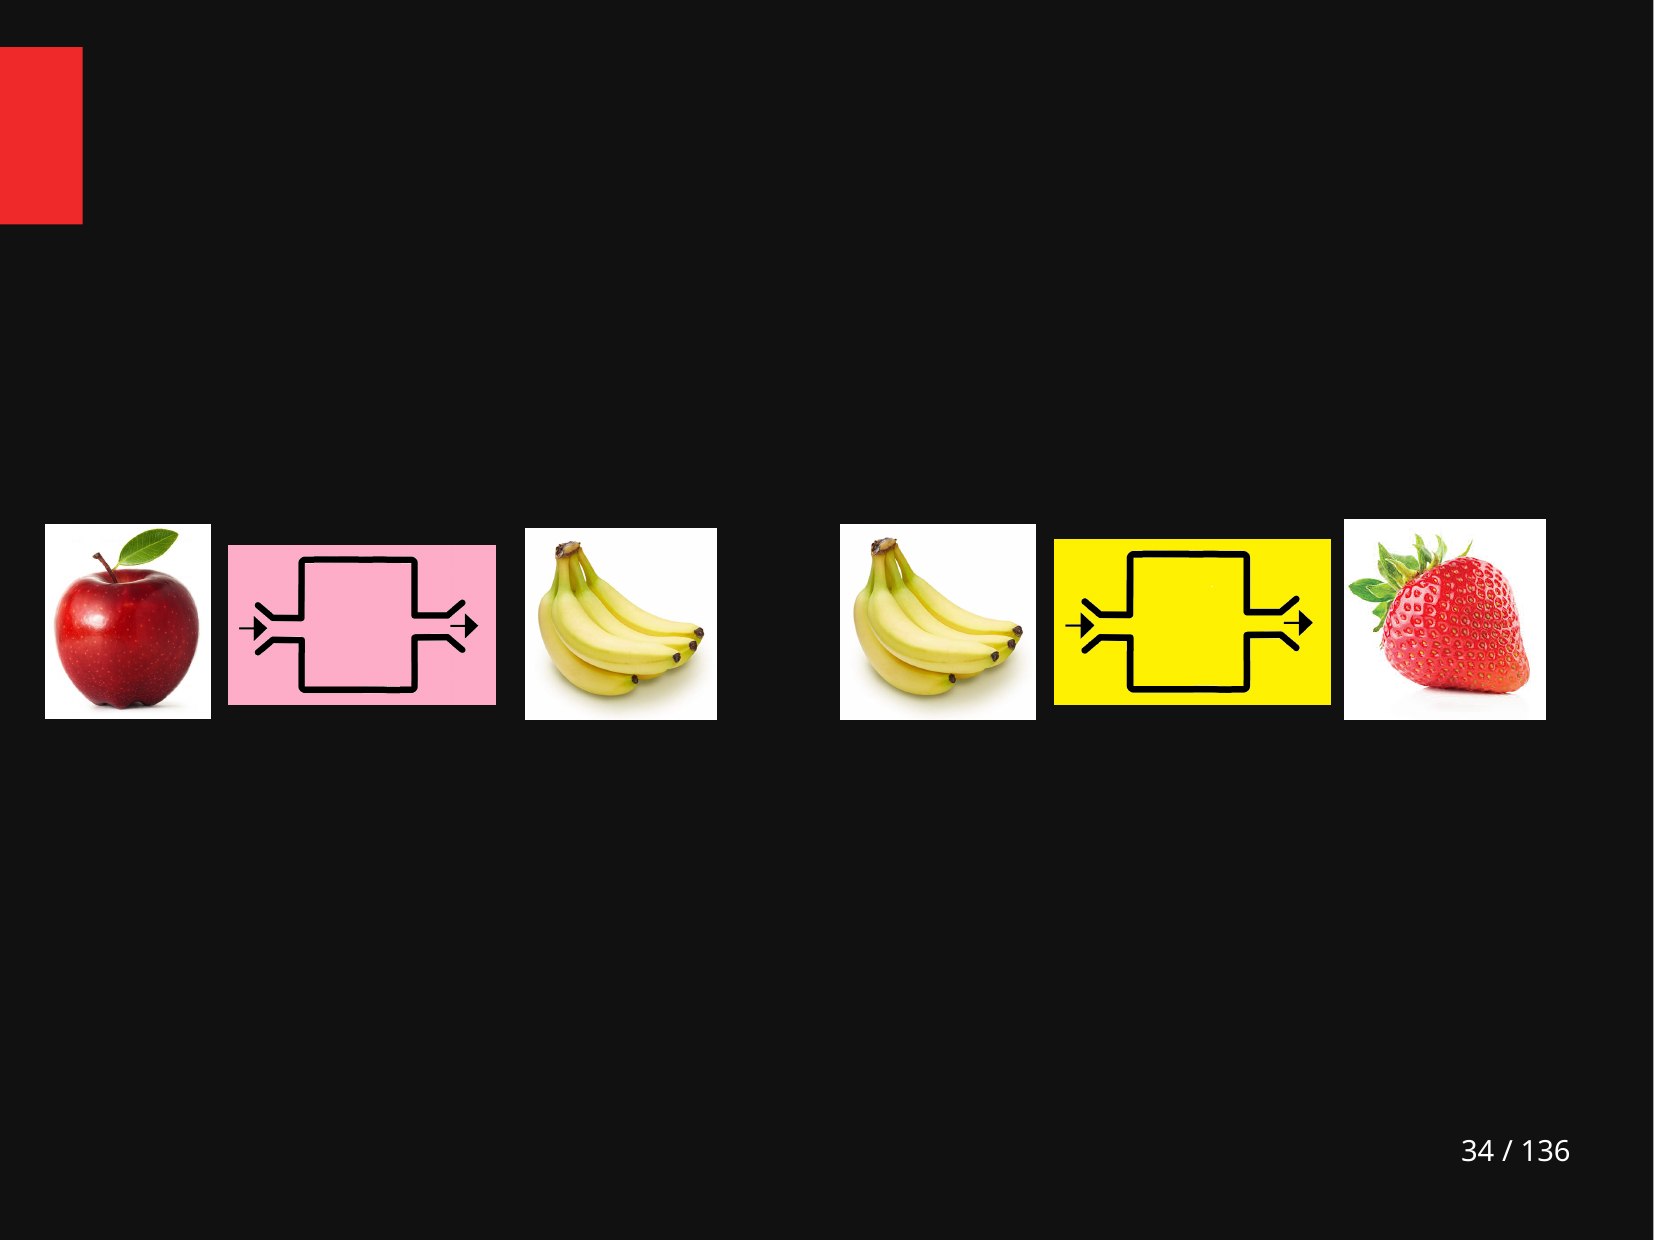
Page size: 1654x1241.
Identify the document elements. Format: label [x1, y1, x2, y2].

picture [45, 524, 211, 719]
picture [1344, 519, 1546, 721]
picture [525, 528, 717, 721]
picture [1054, 539, 1331, 706]
picture [840, 524, 1036, 721]
picture [228, 545, 496, 706]
